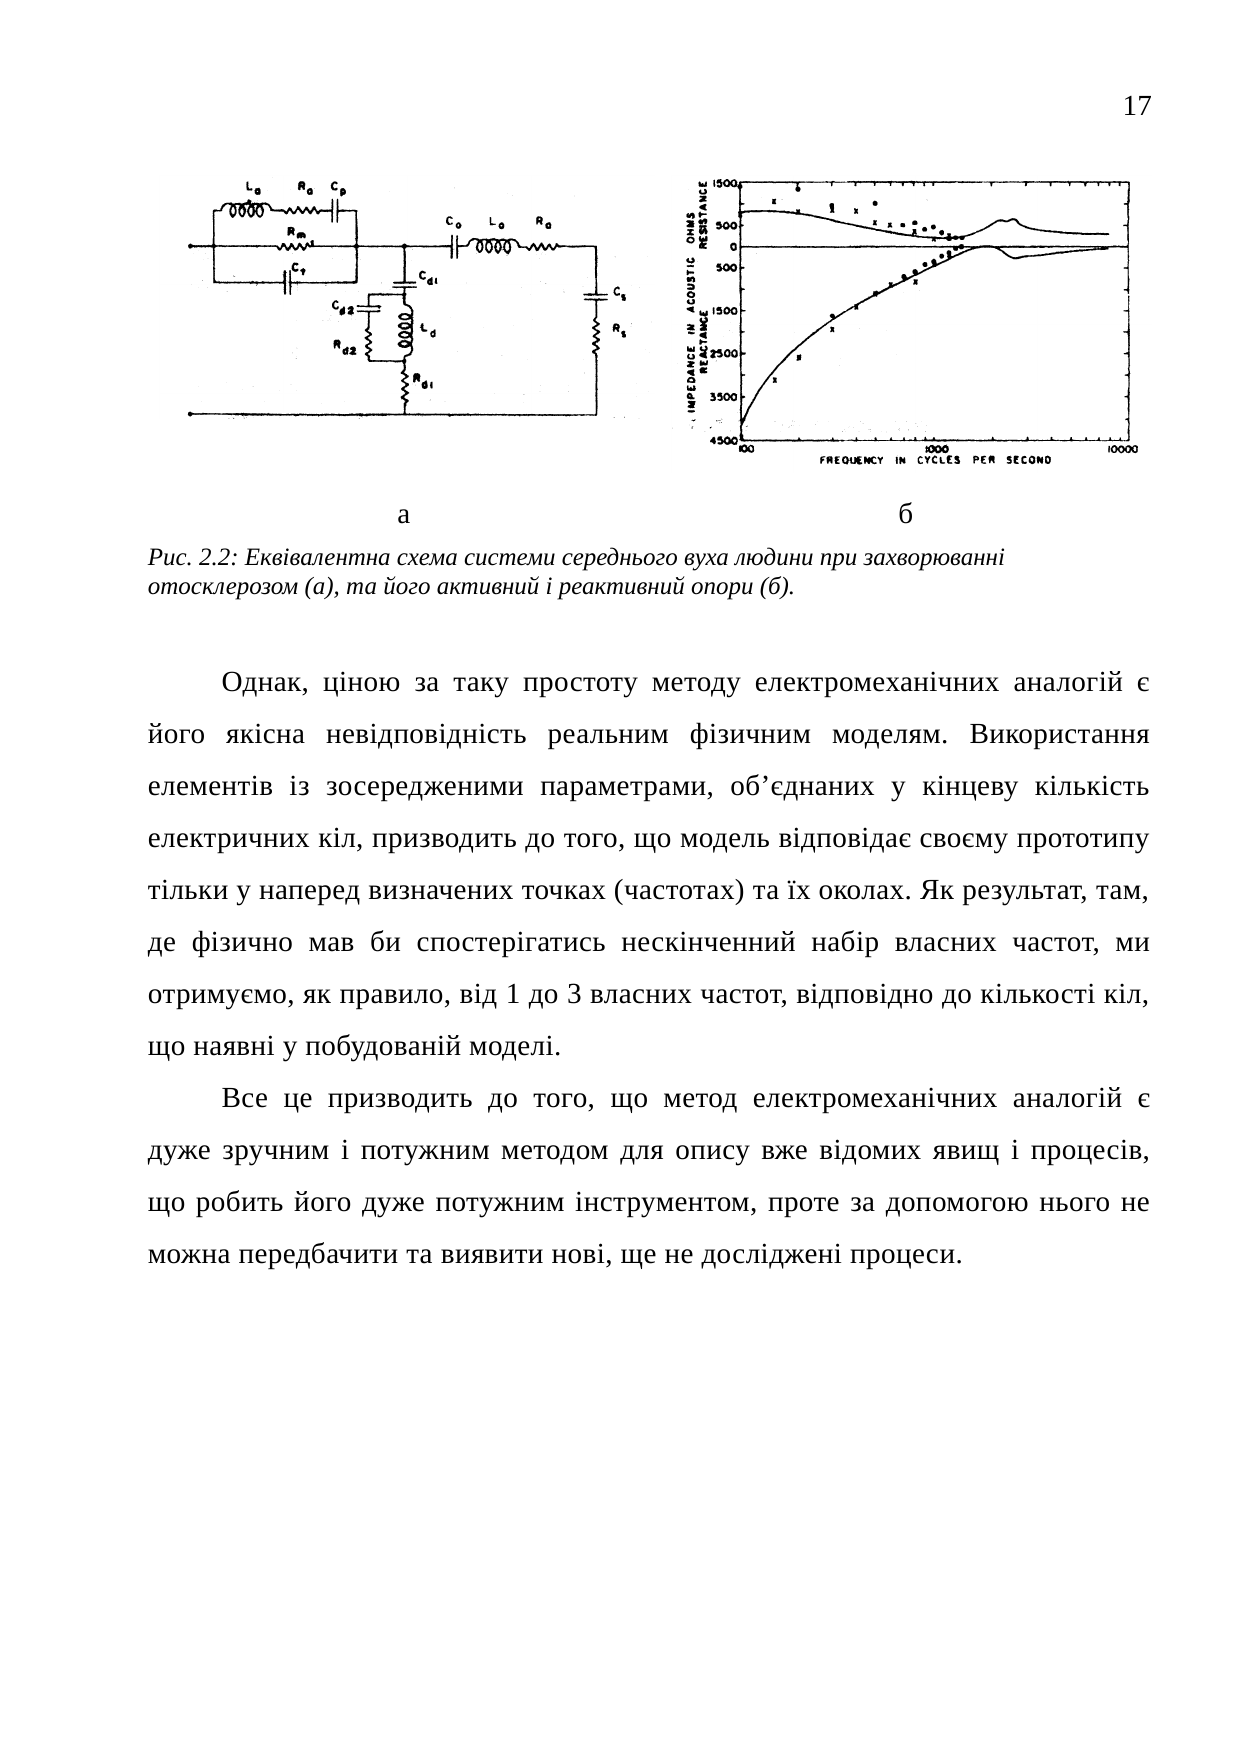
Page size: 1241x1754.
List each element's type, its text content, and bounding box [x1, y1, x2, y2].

picture [671, 175, 1152, 473]
text Однак, ціною за таку простоту методу електромеханічних аналогій є його якісна невідповідність реальним фізичним моделям. Використання елементів із зосередженими параметрами, об’єднаних у кінцеву кількість електричних кіл, призводить до того, що модель відповідає своєму прототипу тільки у наперед визначених точках (частотах) та їх околах. Як результат, там, де фізично мав би спостерігатись нескінченний набір власних частот, ми отримуємо, як правило, від 1 до 3 власних частот, відповідно до кількості кіл, що наявні у побудованій моделі. [148, 664, 1152, 1062]
table_header [148, 152, 659, 496]
table_cell б [659, 496, 1152, 530]
table_header [659, 152, 1152, 496]
text Все це призводить до того, що метод електромеханічних аналогій є дуже зручним і потужним методом для опису вже відомих явищ і процесів, що робить його дуже потужним інструментом, проте за допомогою нього не можна передбачити та виявити нові, ще не досліджені процеси. [148, 1080, 1152, 1270]
table_cell а [148, 496, 659, 530]
picture [159, 175, 656, 419]
table_cell Рис. 2.2: Еквівалентна схема системи середнього вуха людини при захворюванні отосклерозом (а), та його активний і реактивний опори (б). [148, 530, 1152, 612]
